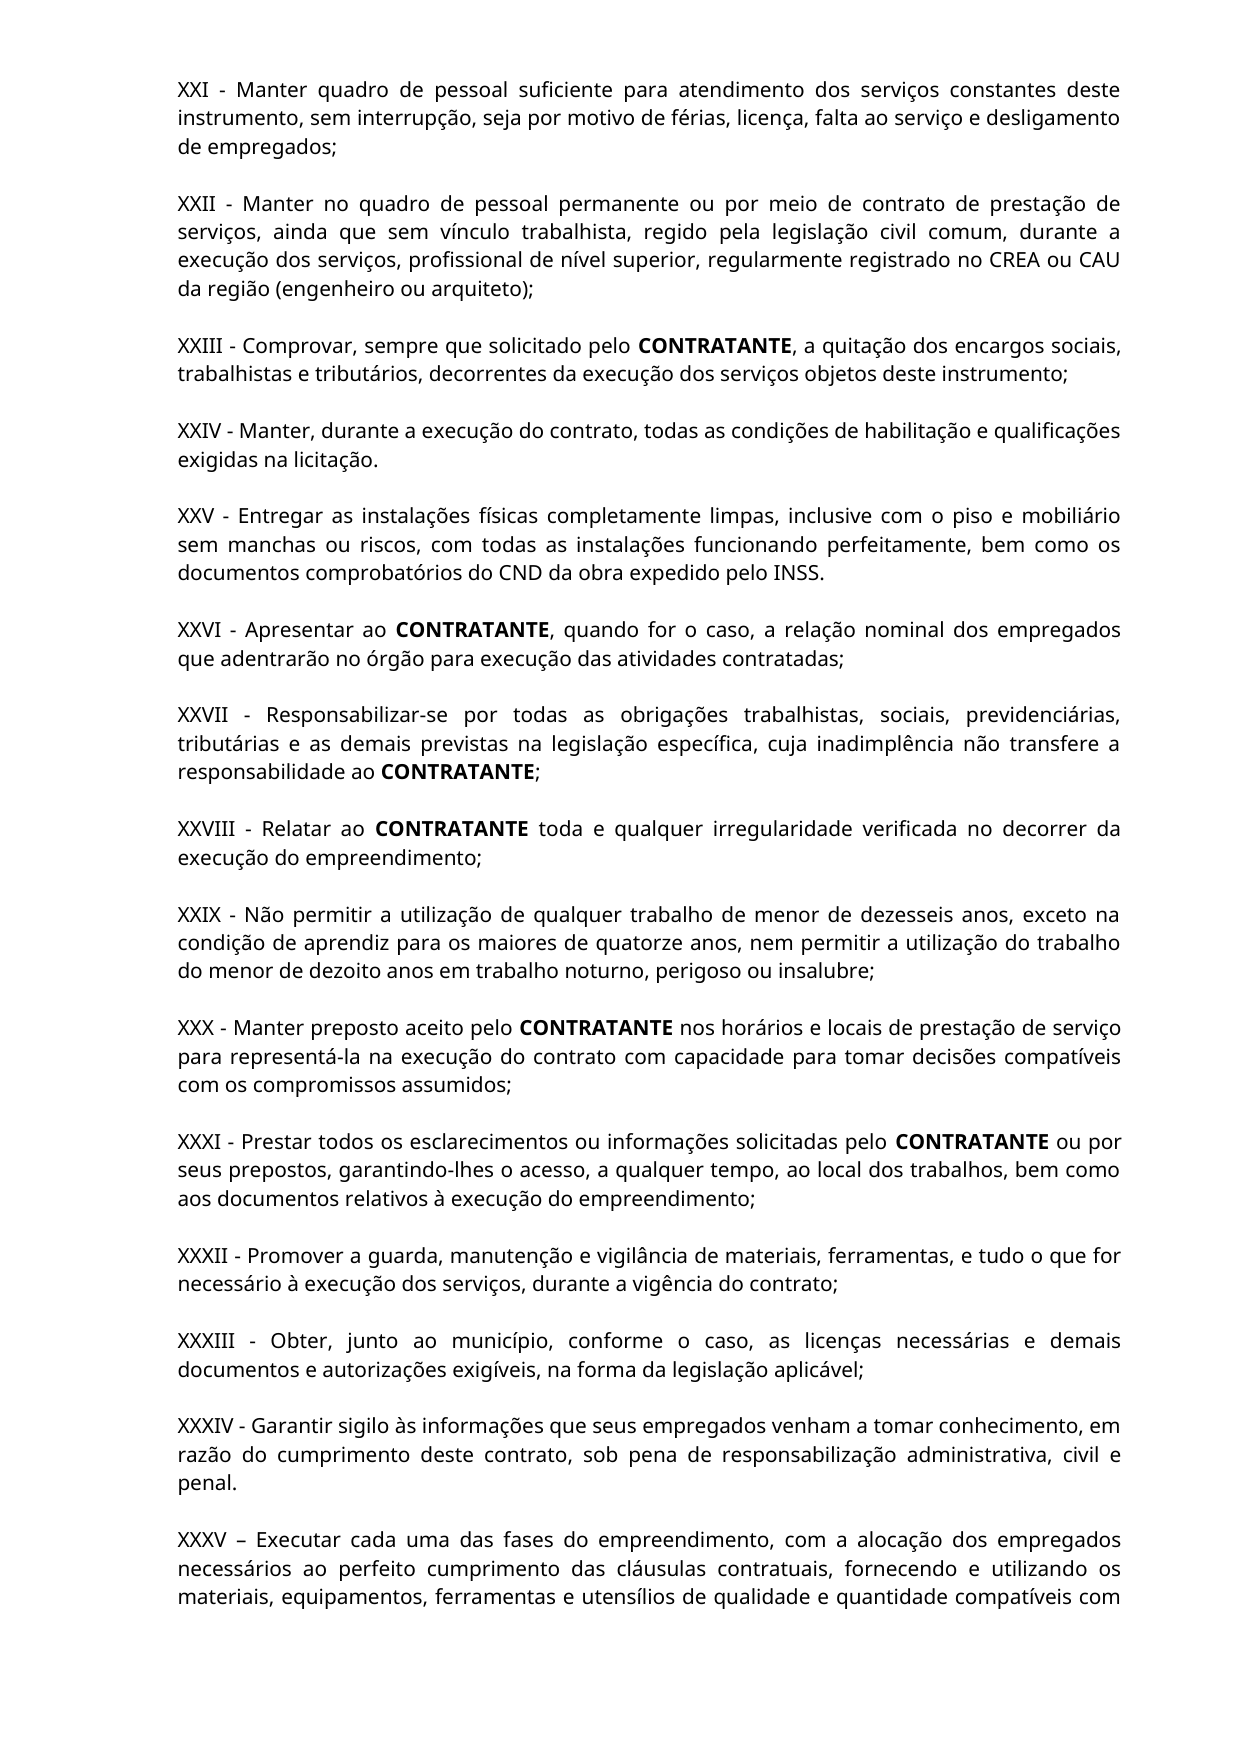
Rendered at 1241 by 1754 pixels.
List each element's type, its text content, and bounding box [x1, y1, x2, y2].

text XXXII - Promover a guarda, manutenção e vigilância de materiais, ferramentas, e tudo o que for necessário à execução dos serviços, durante a vigência do contrato; [177, 1241, 1122, 1298]
text XXXIV - Garantir sigilo às informações que seus empregados venham a tomar conhecimento, em razão do cumprimento deste contrato, sob pena de responsabilização administrativa, civil e penal. [177, 1412, 1122, 1497]
text XXI - Manter quadro de pessoal suficiente para atendimento dos serviços constantes deste instrumento, sem interrupção, seja por motivo de férias, licença, falta ao serviço e desligamento de empregados; [177, 75, 1122, 160]
text XXV - Entregar as instalações físicas completamente limpas, inclusive com o piso e mobiliário sem manchas ou riscos, com todas as instalações funcionando perfeitamente, bem como os documentos comprobatórios do CND da obra expedido pelo INSS. [177, 502, 1122, 587]
text XXIII - Comprovar, sempre que solicitado pelo CONTRATANTE, a quitação dos encargos sociais, trabalhistas e tributários, decorrentes da execução dos serviços objetos deste instrumento; [177, 331, 1122, 388]
text XXXI - Prestar todos os esclarecimentos ou informações solicitadas pelo CONTRATANTE ou por seus prepostos, garantindo-lhes o acesso, a qualquer tempo, ao local dos trabalhos, bem como aos documentos relativos à execução do empreendimento; [177, 1127, 1122, 1212]
text XXVII - Responsabilizar-se por todas as obrigações trabalhistas, sociais, previdenciárias, tributárias e as demais previstas na legislação específica, cuja inadimplência não transfere a responsabilidade ao CONTRATANTE; [177, 701, 1122, 786]
text XXVIII - Relatar ao CONTRATANTE toda e qualquer irregularidade verificada no decorrer da execução do empreendimento; [177, 814, 1122, 871]
text XXVI - Apresentar ao CONTRATANTE, quando for o caso, a relação nominal dos empregados que adentrarão no órgão para execução das atividades contratadas; [177, 615, 1122, 672]
text XXXIII - Obter, junto ao município, conforme o caso, as licenças necessárias e demais documentos e autorizações exigíveis, na forma da legislação aplicável; [177, 1326, 1122, 1383]
text XXX - Manter preposto aceito pelo CONTRATANTE nos horários e locais de prestação de serviço para representá-la na execução do contrato com capacidade para tomar decisões compatíveis com os compromissos assumidos; [177, 1013, 1122, 1099]
text XXII - Manter no quadro de pessoal permanente ou por meio de contrato de prestação de serviços, ainda que sem vínculo trabalhista, regido pela legislação civil comum, durante a execução dos serviços, profissional de nível superior, regularmente registrado no CREA ou CAU da região (engenheiro ou arquiteto); [177, 189, 1122, 302]
text XXIX - Não permitir a utilização de qualquer trabalho de menor de dezesseis anos, exceto na condição de aprendiz para os maiores de quatorze anos, nem permitir a utilização do trabalho do menor de dezoito anos em trabalho noturno, perigoso ou insalubre; [177, 900, 1122, 985]
text XXXV – Executar cada uma das fases do empreendimento, com a alocação dos empregados necessários ao perfeito cumprimento das cláusulas contratuais, fornecendo e utilizando os materiais, equipamentos, ferramentas e utensílios de qualidade e quantidade compatíveis com [177, 1525, 1122, 1611]
text XXIV - Manter, durante a execução do contrato, todas as condições de habilitação e qualificações exigidas na licitação. [177, 416, 1122, 473]
